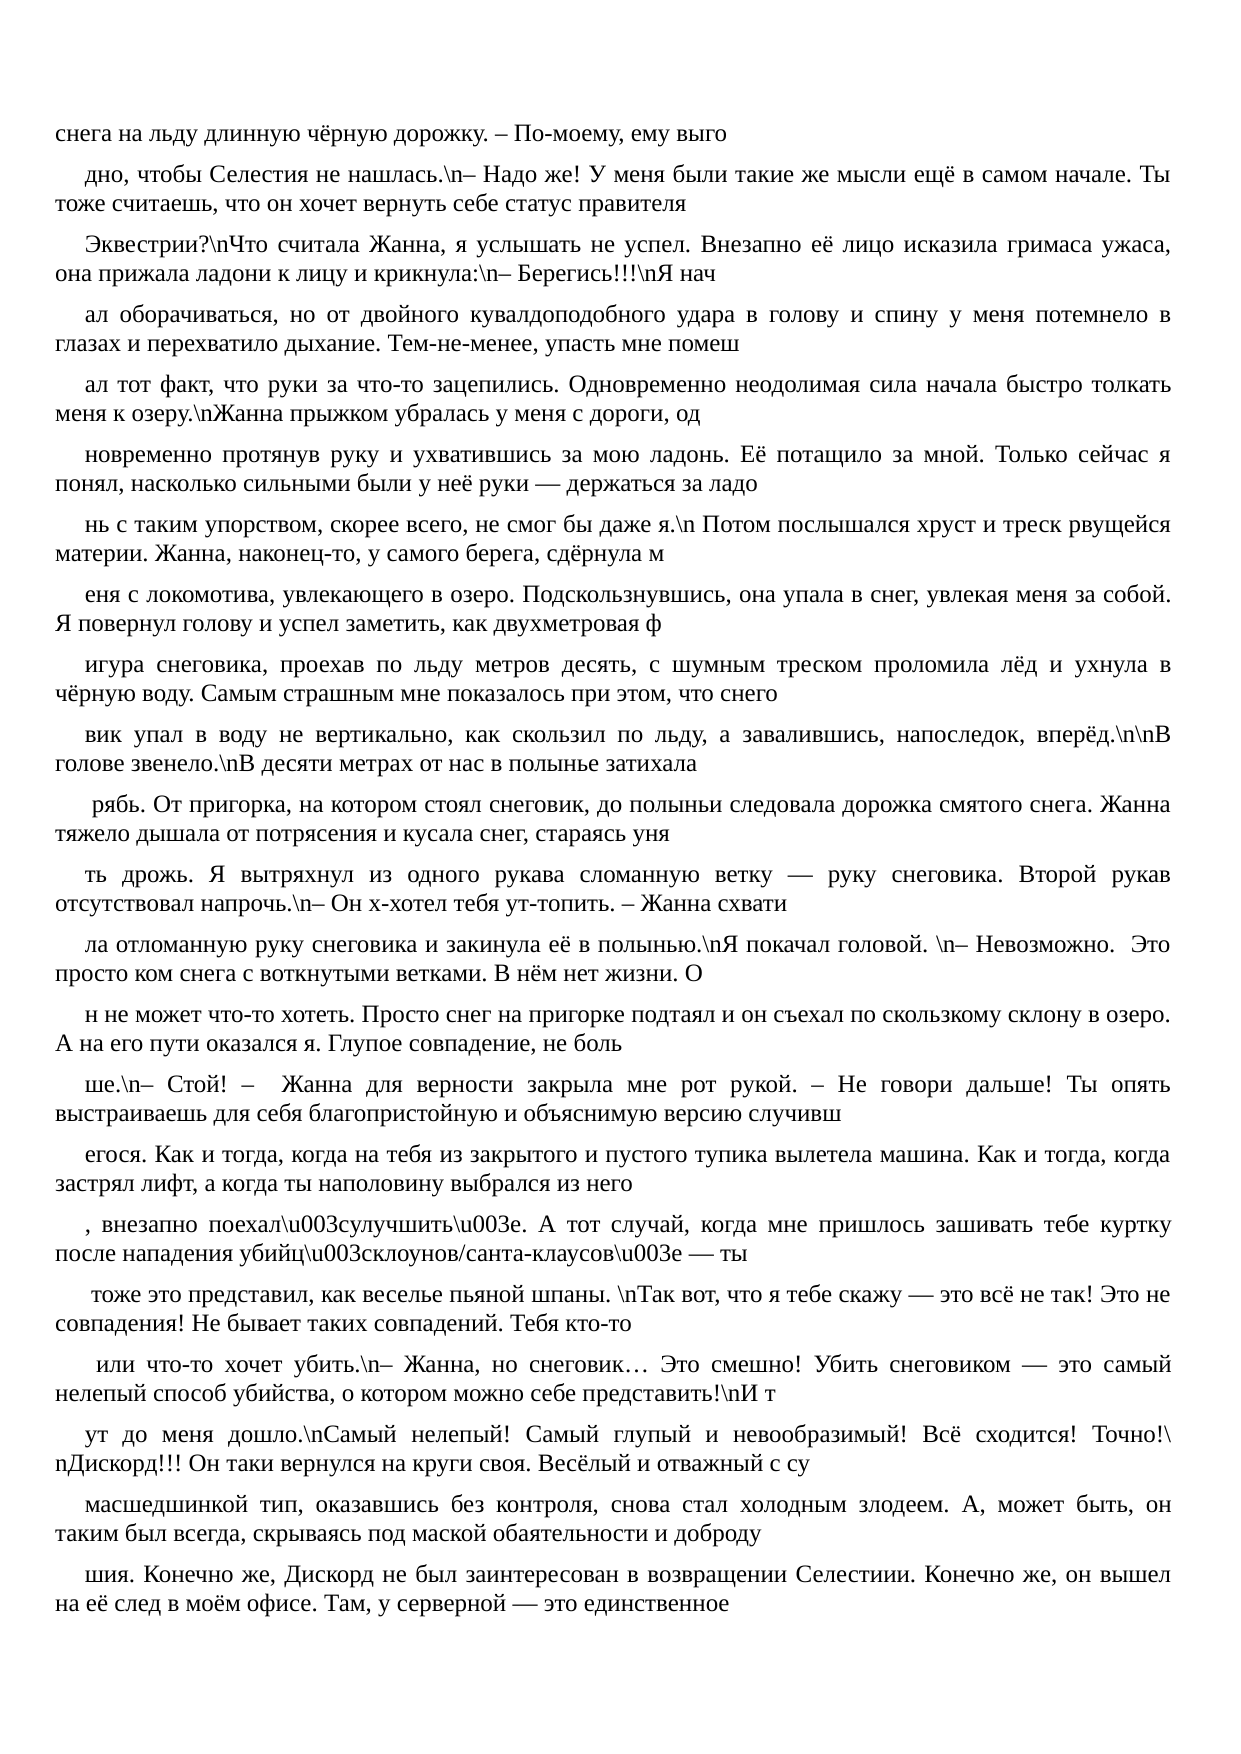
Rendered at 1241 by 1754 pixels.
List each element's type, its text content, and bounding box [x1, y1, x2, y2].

text нь с таким упорством, скорее всего, не смог бы даже я.\n Потом послышался хруст и треск рвущейся материи. Жанна, наконец-то, у самого берега, сдёрнула м [55, 509, 1172, 567]
text тоже это представил, как веселье пьяной шпаны. \nТак вот, что я тебе скажу — это всё не так! Это не совпадения! Не бывает таких совпадений. Тебя кто-то [55, 1279, 1172, 1337]
text ше.\n– Стой! – Жанна для верности закрыла мне рот рукой. – Не говори дальше! Ты опять выстраиваешь для себя благопристойную и объяснимую версию случивш [55, 1069, 1172, 1127]
text егося. Как и тогда, когда на тебя из закрытого и пустого тупика вылетела машина. Как и тогда, когда застрял лифт, а когда ты наполовину выбрался из него [55, 1139, 1172, 1197]
text ал оборачиваться, но от двойного кувалдоподобного удара в голову и спину у меня потемнело в глазах и перехватило дыхание. Тем-не-менее, упасть мне помеш [55, 299, 1172, 357]
text Эквестрии?\nЧто считала Жанна, я услышать не успел. Внезапно её лицо исказила гримаса ужаса, она прижала ладони к лицу и крикнула:\n– Берегись!!!\nЯ нач [55, 229, 1172, 287]
text н не может что-то хотеть. Просто снег на пригорке подтаял и он съехал по скользкому склону в озеро. А на его пути оказался я. Глупое совпадение, не боль [55, 999, 1172, 1057]
text ут до меня дошло.\nСамый нелепый! Самый глупый и невообразимый! Всё сходится! Точно!\nДискорд!!! Он таки вернулся на круги своя. Весёлый и отважный с су [55, 1419, 1172, 1477]
text рябь. От пригорка, на котором стоял снеговик, до полыньи следовала дорожка смятого снега. Жанна тяжело дышала от потрясения и кусала снег, стараясь уня [55, 789, 1172, 847]
text новременно протянув руку и ухватившись за мою ладонь. Её потащило за мной. Только сейчас я понял, насколько сильными были у неё руки — держаться за ладо [55, 439, 1172, 497]
text игура снеговика, проехав по льду метров десять, с шумным треском проломила лёд и ухнула в чёрную воду. Самым страшным мне показалось при этом, что снего [55, 649, 1172, 707]
text снега на льду длинную чёрную дорожку. – По-моему, ему выго [55, 118, 1172, 147]
text масшедшинкой тип, оказавшись без контроля, снова стал холодным злодеем. А, может быть, он таким был всегда, скрываясь под маской обаятельности и доброду [55, 1489, 1172, 1547]
text вик упал в воду не вертикально, как скользил по льду, а завалившись, напоследок, вперёд.\n\nВ голове звенело.\nВ десяти метрах от нас в полынье затихала [55, 719, 1172, 777]
text ть дрожь. Я вытряхнул из одного рукава сломанную ветку — руку снеговика. Второй рукав отсутствовал напрочь.\n– Он х-хотел тебя ут-топить. – Жанна схвати [55, 859, 1172, 917]
text шия. Конечно же, Дискорд не был заинтересован в возвращении Селестиии. Конечно же, он вышел на её след в моём офисе. Там, у серверной — это единственное [55, 1559, 1172, 1617]
text ал тот факт, что руки за что-то зацепились. Одновременно неодолимая сила начала быстро толкать меня к озеру.\nЖанна прыжком убралась у меня с дороги, од [55, 369, 1172, 427]
text , внезапно поехал\u003cулучшить\u003e. А тот случай, когда мне пришлось зашивать тебе куртку после нападения убийц\u003cклоунов/санта-клаусов\u003e — ты [55, 1209, 1172, 1267]
text или что-то хочет убить.\n– Жанна, но снеговик… Это смешно! Убить снеговиком — это самый нелепый способ убийства, о котором можно себе представить!\nИ т [55, 1349, 1172, 1407]
text дно, чтобы Селестия не нашлась.\n– Надо же! У меня были такие же мысли ещё в самом начале. Ты тоже считаешь, что он хочет вернуть себе статус правителя [55, 159, 1172, 217]
text еня с локомотива, увлекающего в озеро. Подскользнувшись, она упала в снег, увлекая меня за собой. Я повернул голову и успел заметить, как двухметровая ф [55, 579, 1172, 637]
text ла отломанную руку снеговика и закинула её в полынью.\nЯ покачал головой. \n– Невозможно. Это просто ком снега с воткнутыми ветками. В нём нет жизни. О [55, 929, 1172, 987]
